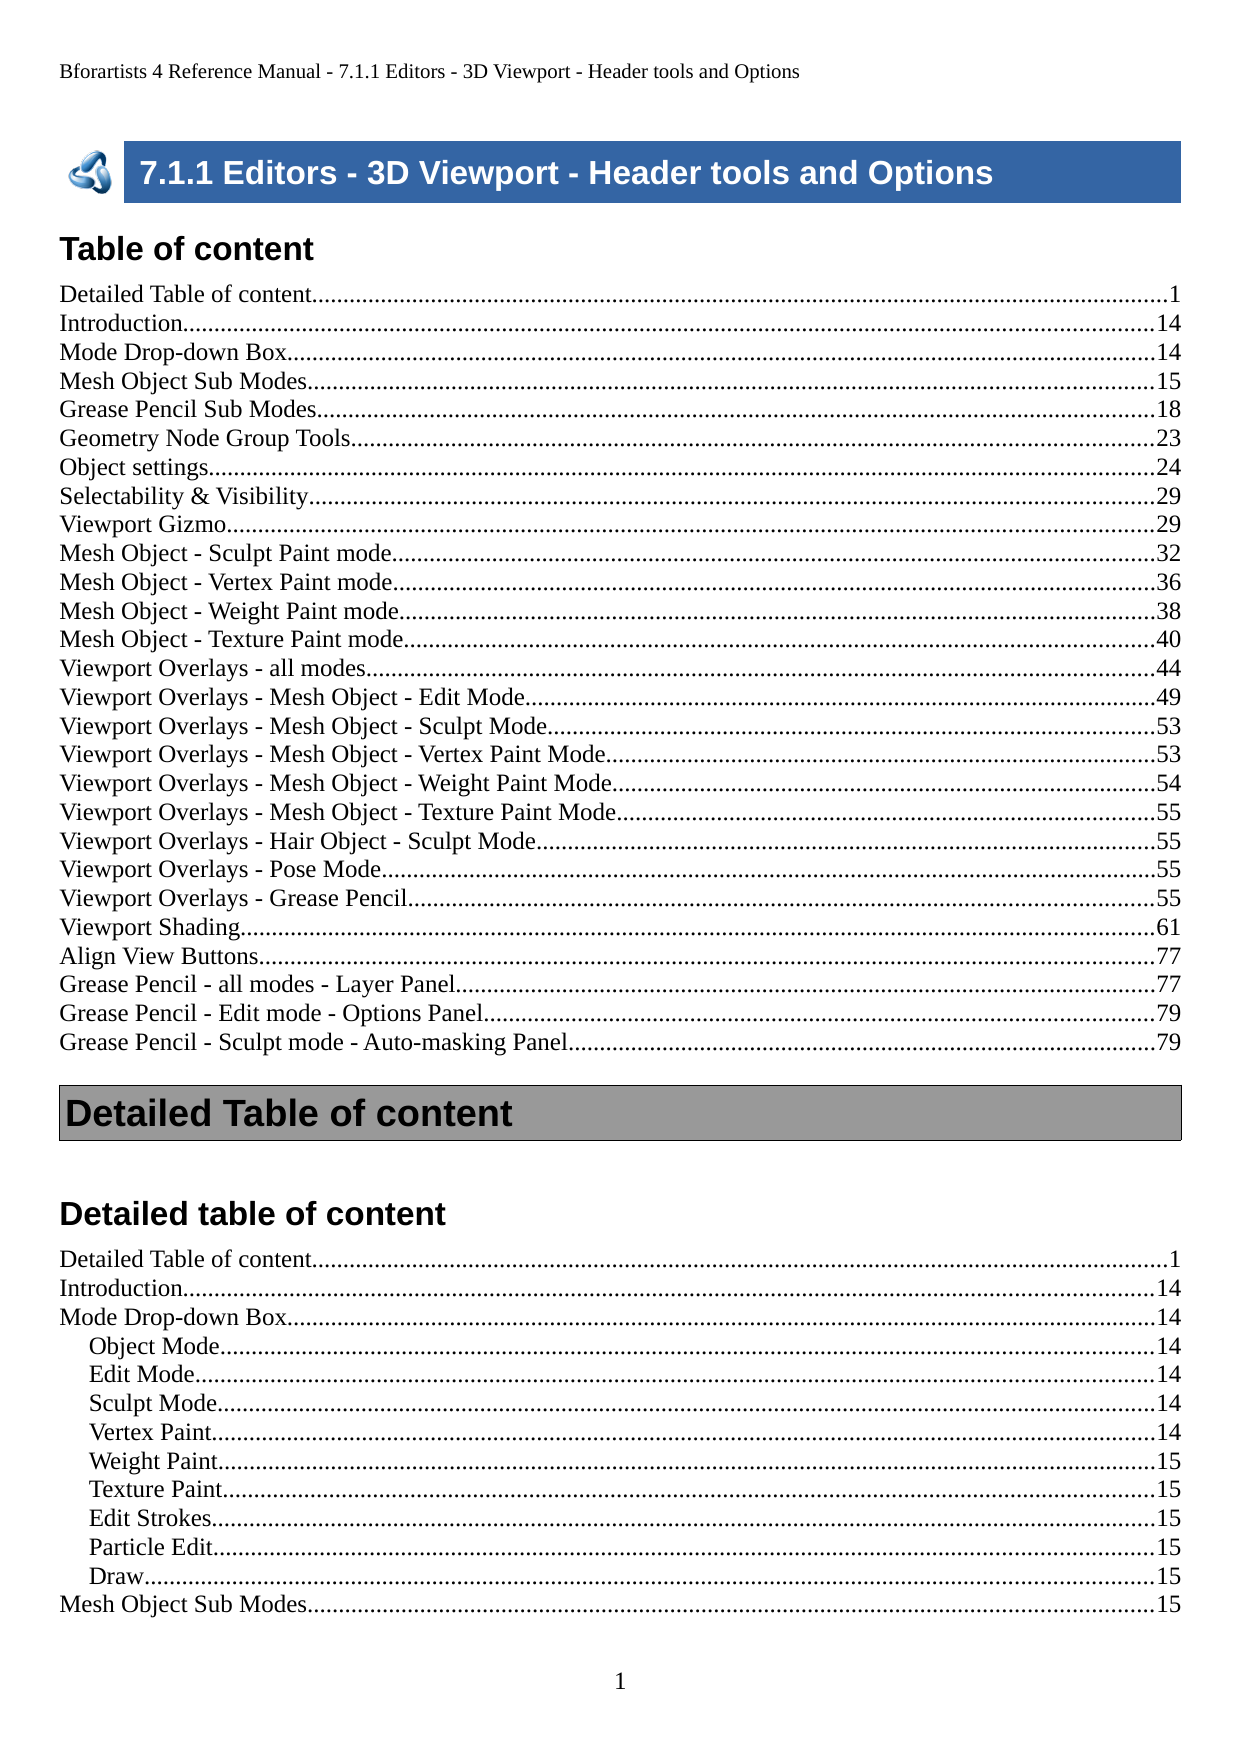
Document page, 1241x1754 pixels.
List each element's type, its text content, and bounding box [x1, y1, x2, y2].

text Viewport Gizmo 29 [59, 509, 1181, 538]
text Viewport Overlays - all modes 44 [59, 653, 1181, 682]
text Viewport Overlays - Mesh Object - Sculpt Mode 53 [59, 711, 1181, 739]
text Mesh Object Sub Modes 15 [59, 1589, 1181, 1618]
text Selectability & Visibility 29 [59, 481, 1181, 509]
text Mode Drop-down Box 14 [59, 337, 1181, 366]
text Draw 15 [88, 1561, 1181, 1589]
text Viewport Overlays - Grease Pencil 55 [59, 883, 1181, 912]
subtitle Table of content [59, 228, 1181, 267]
text Sculpt Mode 14 [88, 1388, 1181, 1417]
text Introduction 14 [59, 1273, 1181, 1302]
text Grease Pencil - all modes - Layer Panel 77 [59, 969, 1181, 998]
text Mesh Object - Weight Paint mode 38 [59, 596, 1181, 624]
text Mesh Object - Texture Paint mode 40 [59, 624, 1181, 653]
picture [65, 147, 114, 197]
text Viewport Overlays - Mesh Object - Edit Mode 49 [59, 682, 1181, 711]
text Edit Strokes 15 [88, 1503, 1181, 1532]
text Viewport Overlays - Mesh Object - Vertex Paint Mode 53 [59, 739, 1181, 768]
text Object settings 24 [59, 452, 1181, 481]
text Edit Mode 14 [88, 1359, 1181, 1388]
text Grease Pencil Sub Modes 18 [59, 394, 1181, 423]
text Particle Edit 15 [88, 1532, 1181, 1561]
text Object Mode 14 [88, 1331, 1181, 1359]
text Viewport Overlays - Pose Mode 55 [59, 854, 1181, 883]
text Viewport Overlays - Mesh Object - Texture Paint Mode 55 [59, 797, 1181, 826]
text Mesh Object - Vertex Paint mode 36 [59, 567, 1181, 596]
text Viewport Shading 61 [59, 912, 1181, 941]
text Texture Paint 15 [88, 1474, 1181, 1503]
text Viewport Overlays - Hair Object - Sculpt Mode 55 [59, 826, 1181, 854]
text Viewport Overlays - Mesh Object - Weight Paint Mode 54 [59, 768, 1181, 797]
text Geometry Node Group Tools 23 [59, 423, 1181, 452]
table_header Detailed Table of content [60, 1086, 1181, 1140]
table_header [59, 141, 124, 203]
text Mode Drop-down Box 14 [59, 1302, 1181, 1331]
text Introduction 14 [59, 308, 1181, 337]
text Detailed Table of content 1 [59, 1244, 1181, 1273]
text Grease Pencil - Edit mode - Options Panel 79 [59, 998, 1181, 1027]
text Detailed Table of content 1 [59, 279, 1181, 308]
text Mesh Object - Sculpt Paint mode 32 [59, 538, 1181, 567]
text Vertex Paint 14 [88, 1417, 1181, 1446]
subtitle Detailed table of content [59, 1193, 1181, 1232]
text Mesh Object Sub Modes 15 [59, 366, 1181, 394]
text Weight Paint 15 [88, 1446, 1181, 1474]
table_header 7.1.1 Editors - 3D Viewport - Header tools and Options [124, 141, 1181, 203]
text Grease Pencil - Sculpt mode - Auto-masking Panel 79 [59, 1027, 1181, 1056]
text Align View Buttons 77 [59, 941, 1181, 969]
